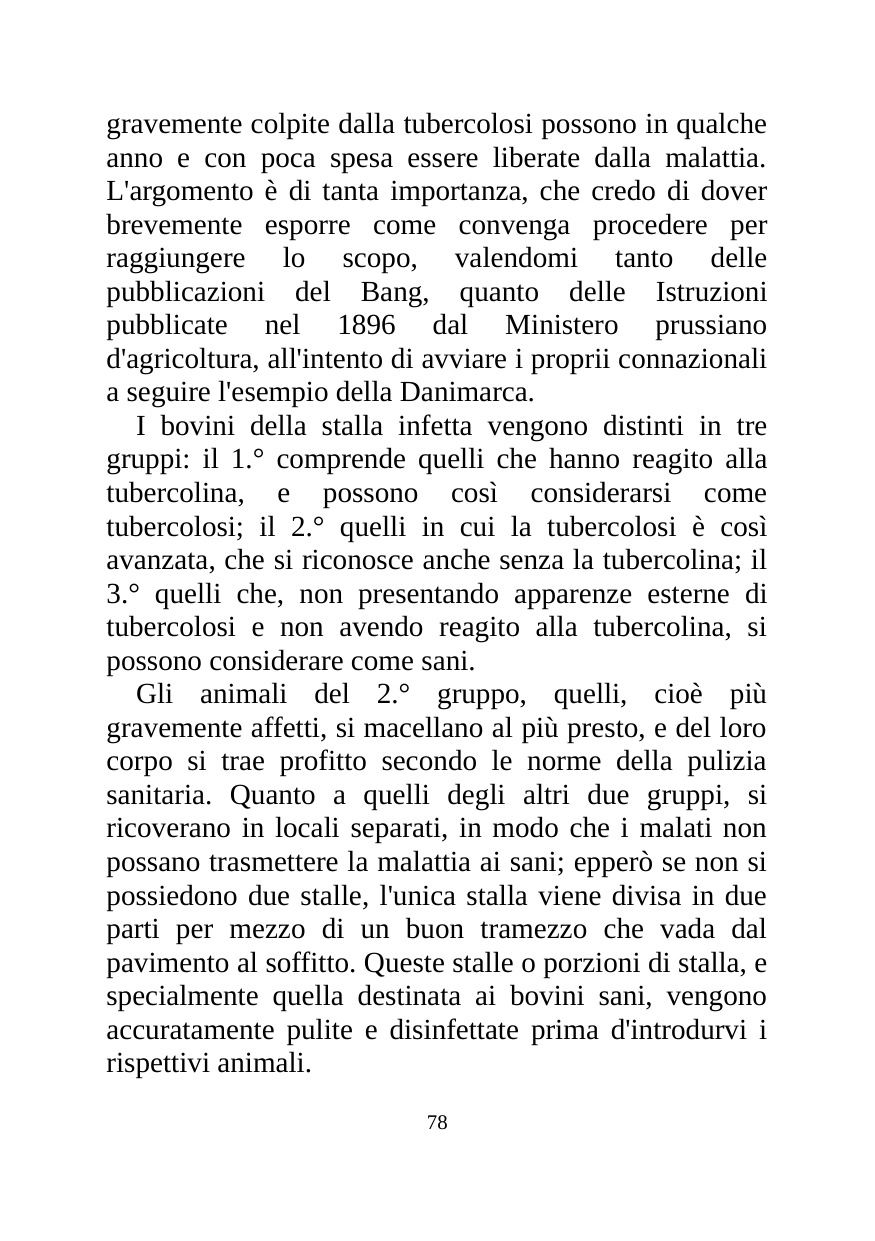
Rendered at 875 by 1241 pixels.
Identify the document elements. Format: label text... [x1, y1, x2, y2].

text Gli animali del 2.° gruppo, quelli, cioè più gravemente affetti, si macellano al più presto, e del loro corpo si trae profitto secondo le norme della pulizia sanitaria. Quanto a quelli degli altri due gruppi, si ricoverano in locali separati, in modo che i malati non possano trasmettere la malattia ai sani; epperò se non si possiedono due stalle, l'unica stalla viene divisa in due parti per mezzo di un buon tramezzo che vada dal pavimento al soffitto. Queste stalle o porzioni di stalla, e specialmente quella destinata ai bovini sani, vengono accuratamente pulite e disinfettate prima d'introdurvi i rispettivi animali. [106, 676, 768, 1079]
text I bovini della stalla infetta vengono distinti in tre gruppi: il 1.° comprende quelli che hanno reagito alla tubercolina, e possono così considerarsi come tubercolosi; il 2.° quelli in cui la tubercolosi è così avanzata, che si riconosce anche senza la tubercolina; il 3.° quelli che, non presentando apparenze esterne di tubercolosi e non avendo reagito alla tubercolina, si possono considerare come sani. [106, 408, 768, 676]
text gravemente colpite dalla tubercolosi possono in qualche anno e con poca spesa essere liberate dalla malattia. L'argomento è di tanta importanza, che credo di dover brevemente esporre come convenga procedere per raggiungere lo scopo, valendomi tanto delle pubblicazioni del Bang, quanto delle Istruzioni pubblicate nel 1896 dal Ministero prussiano d'agricoltura, all'intento di avviare i proprii connazionali a seguire l'esempio della Danimarca. [106, 106, 768, 408]
